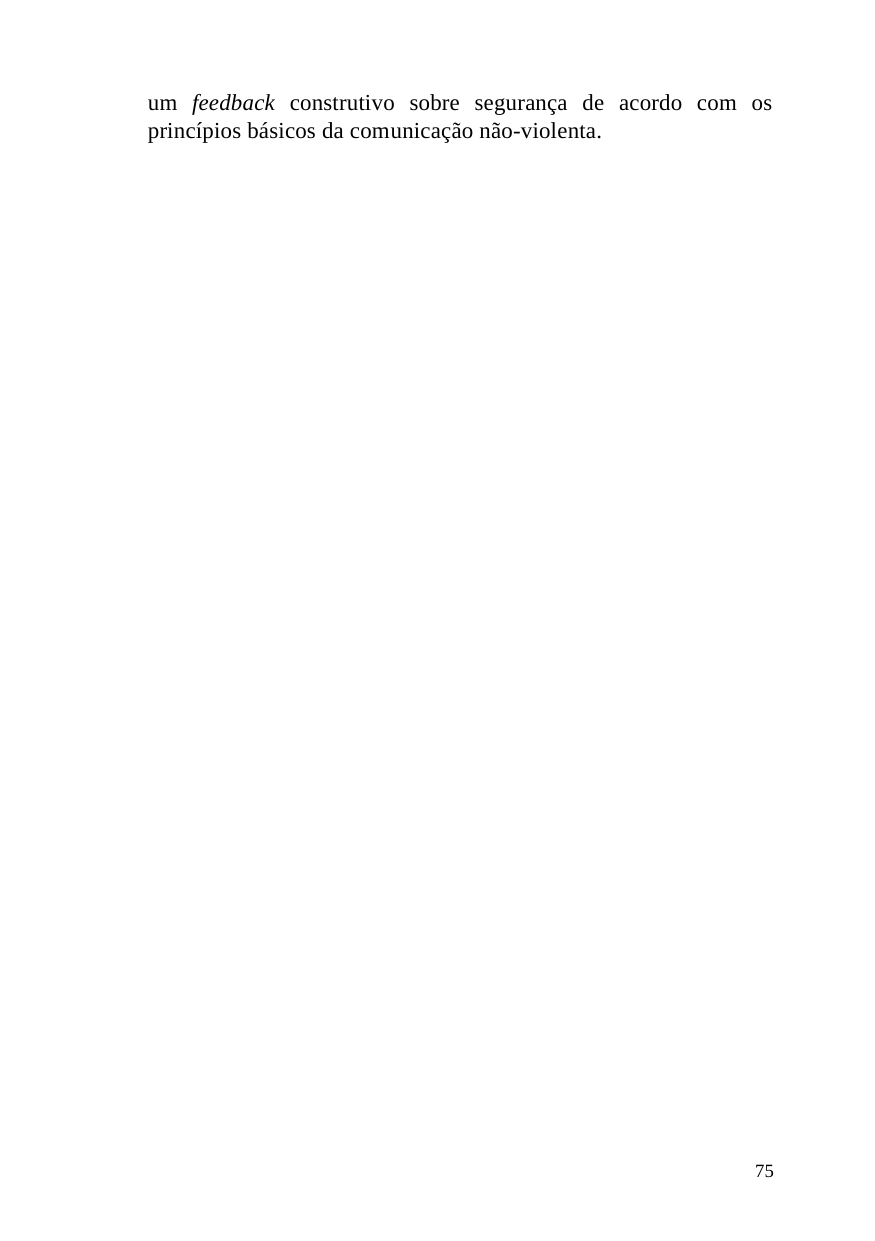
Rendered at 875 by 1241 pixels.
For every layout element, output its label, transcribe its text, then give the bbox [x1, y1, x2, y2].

text um feedback construtivo sobre segurança de acordo com os princípios básicos da comunicação não-violenta. [148, 88, 774, 144]
